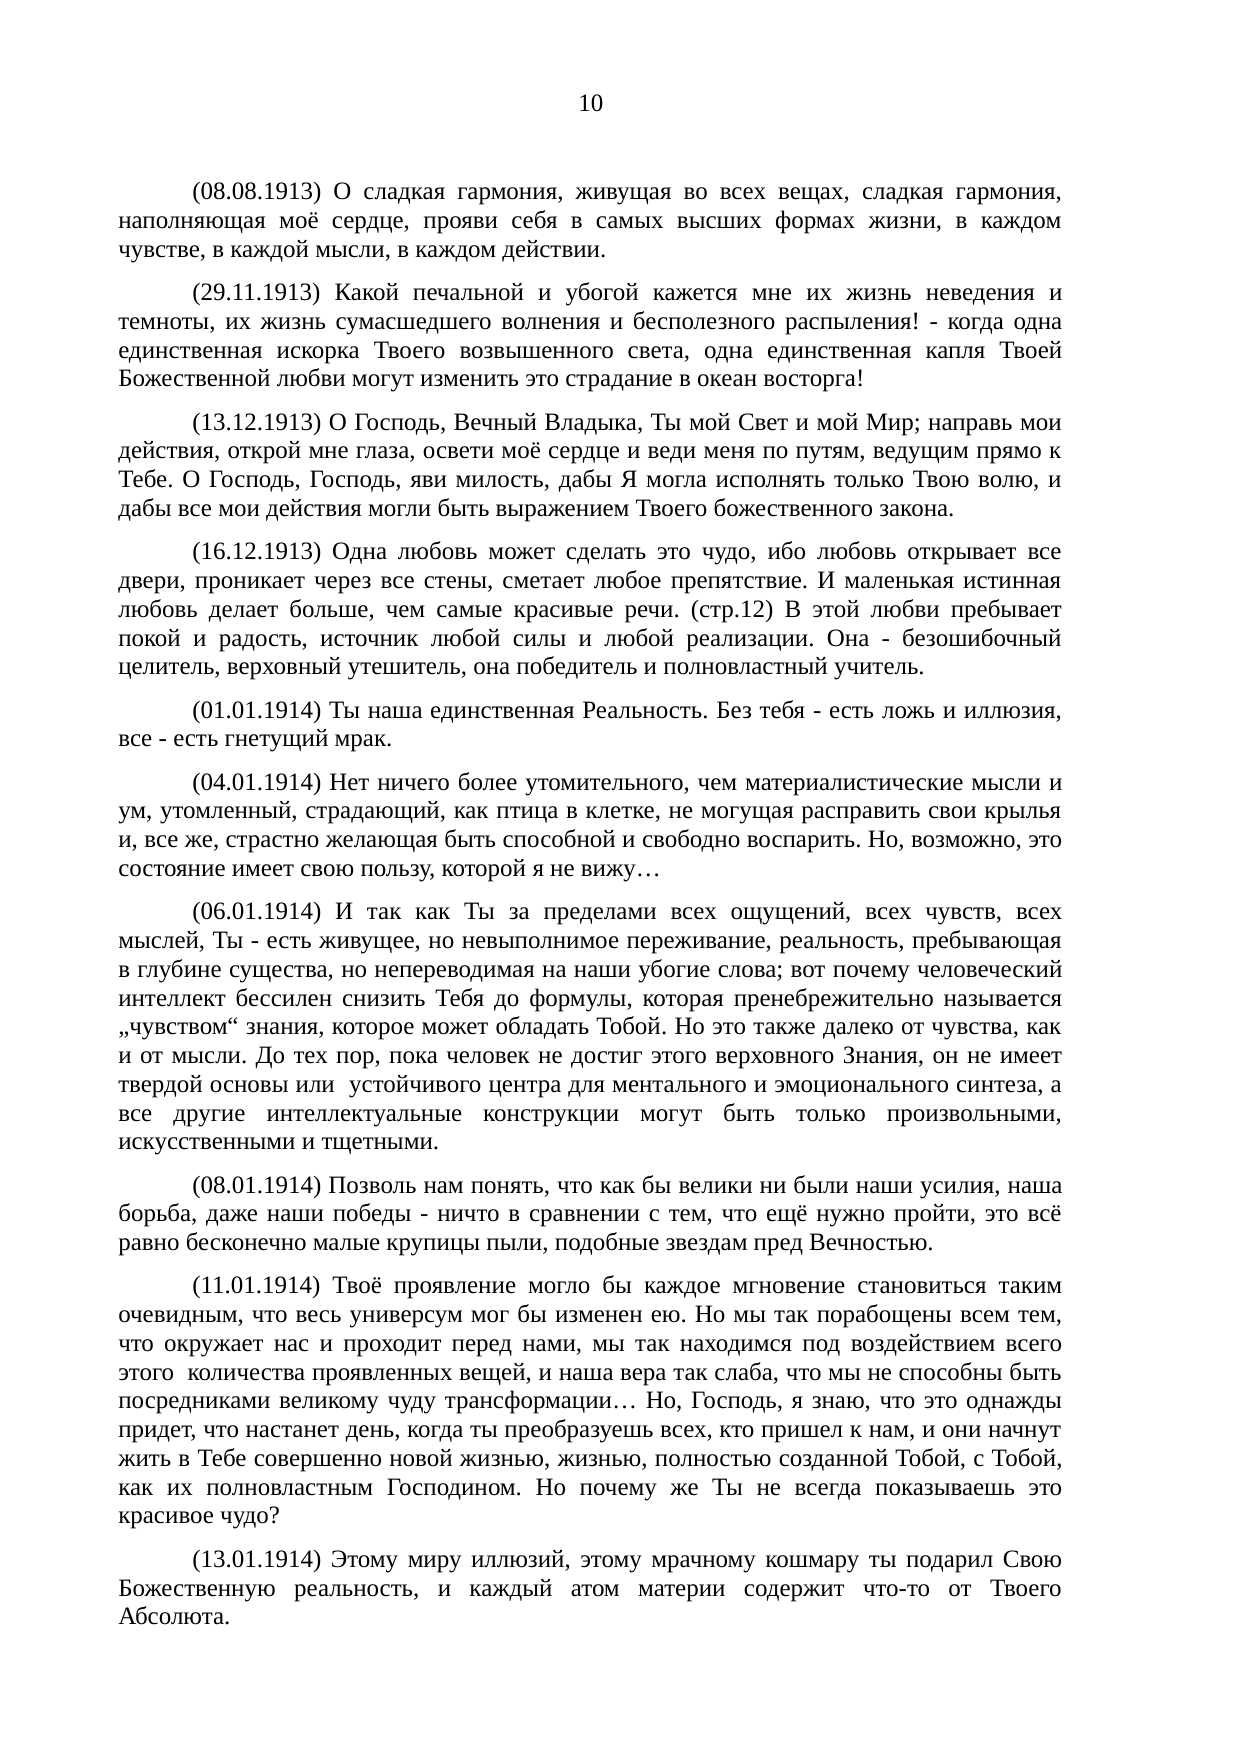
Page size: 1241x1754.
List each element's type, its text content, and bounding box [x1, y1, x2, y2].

text (08.01.1914) Позволь нам понять, что как бы велики ни были наши усилия, наша борьба, даже наши победы - ничто в сравнении с тем, что ещё нужно пройти, это всё равно бесконечно малые крупицы пыли, подобные звездам пред Вечностью. [118, 1170, 1063, 1256]
text (04.01.1914) Нет ничего более утомительного, чем материалистические мысли и ум, утомленный, страдающий, как птица в клетке, не могущая расправить свои крылья и, все же, страстно желающая быть способной и свободно воспарить. Но, возможно, это состояние имеет свою пользу, которой я не вижу… [118, 767, 1063, 882]
text (13.01.1914) Этому миру иллюзий, этому мрачному кошмару ты подарил Свою Божественную реальность, и каждый атом материи содержит что-то от Твоего Абсолюта. [118, 1544, 1063, 1630]
text (13.12.1913) О Господь, Вечный Владыка, Ты мой Свет и мой Мир; направь мои действия, открой мне глаза, освети моё сердце и веди меня по путям, ведущим прямо к Тебе. О Господь, Господь, яви милость, дабы Я могла исполнять только Твою волю, и дабы все мои действия могли быть выражением Твоего божественного закона. [118, 407, 1063, 522]
text (29.11.1913) Какой печальной и убогой кажется мне их жизнь неведения и темноты, их жизнь сумасшедшего волнения и бесполезного распыления! - когда одна единственная искорка Твоего возвышенного света, одна единственная капля Твоей Божественной любви могут изменить это страдание в океан восторга! [118, 277, 1063, 392]
text (16.12.1913) Одна любовь может сделать это чудо, ибо любовь открывает все двери, проникает через все стены, сметает любое препятствие. И маленькая истинная любовь делает больше, чем самые красивые речи. (стр.12) В этой любви пребывает покой и радость, источник любой силы и любой реализации. Она - безошибочный целитель, верховный утешитель, она победитель и полновластный учитель. [118, 536, 1063, 680]
text (06.01.1914) И так как Ты за пределами всех ощущений, всех чувств, всех мыслей, Ты - есть живущее, но невыполнимое переживание, реальность, пребывающая в глубине существа, но непереводимая на наши убогие слова; вот почему человеческий интеллект бессилен снизить Тебя до формулы, которая пренебрежительно называется „чувством“ знания, которое может обладать Тобой. Но это также далеко от чувства, как и от мысли. До тех пор, пока человек не достиг этого верховного Знания, он не имеет твердой основы или устойчивого центра для ментального и эмоционального синтеза, а все другие интеллектуальные конструкции могут быть только произвольными, искусственными и тщетными. [118, 896, 1063, 1155]
text (08.08.1913) О сладкая гармония, живущая во всех вещах, сладкая гармония, наполняющая моё сердце, прояви себя в самых высших формах жизни, в каждом чувстве, в каждой мысли, в каждом действии. [118, 176, 1063, 263]
text (11.01.1914) Твоё проявление могло бы каждое мгновение становиться таким очевидным, что весь универсум мог бы изменен ею. Но мы так порабощены всем тем, что окружает нас и проходит перед нами, мы так находимся под воздействием всего этого количества проявленных вещей, и наша вера так слаба, что мы не способны быть посредниками великому чуду трансформации… Но, Господь, я знаю, что это однажды придет, что настанет день, когда ты преобразуешь всех, кто пришел к нам, и они начнут жить в Тебе совершенно новой жизнью, жизнью, полностью созданной Тобой, с Тобой, как их полновластным Господином. Но почему же Ты не всегда показываешь это красивое чудо? [118, 1271, 1063, 1529]
text (01.01.1914) Ты наша единственная Реальность. Без тебя - есть ложь и иллюзия, все - есть гнетущий мрак. [118, 695, 1063, 752]
